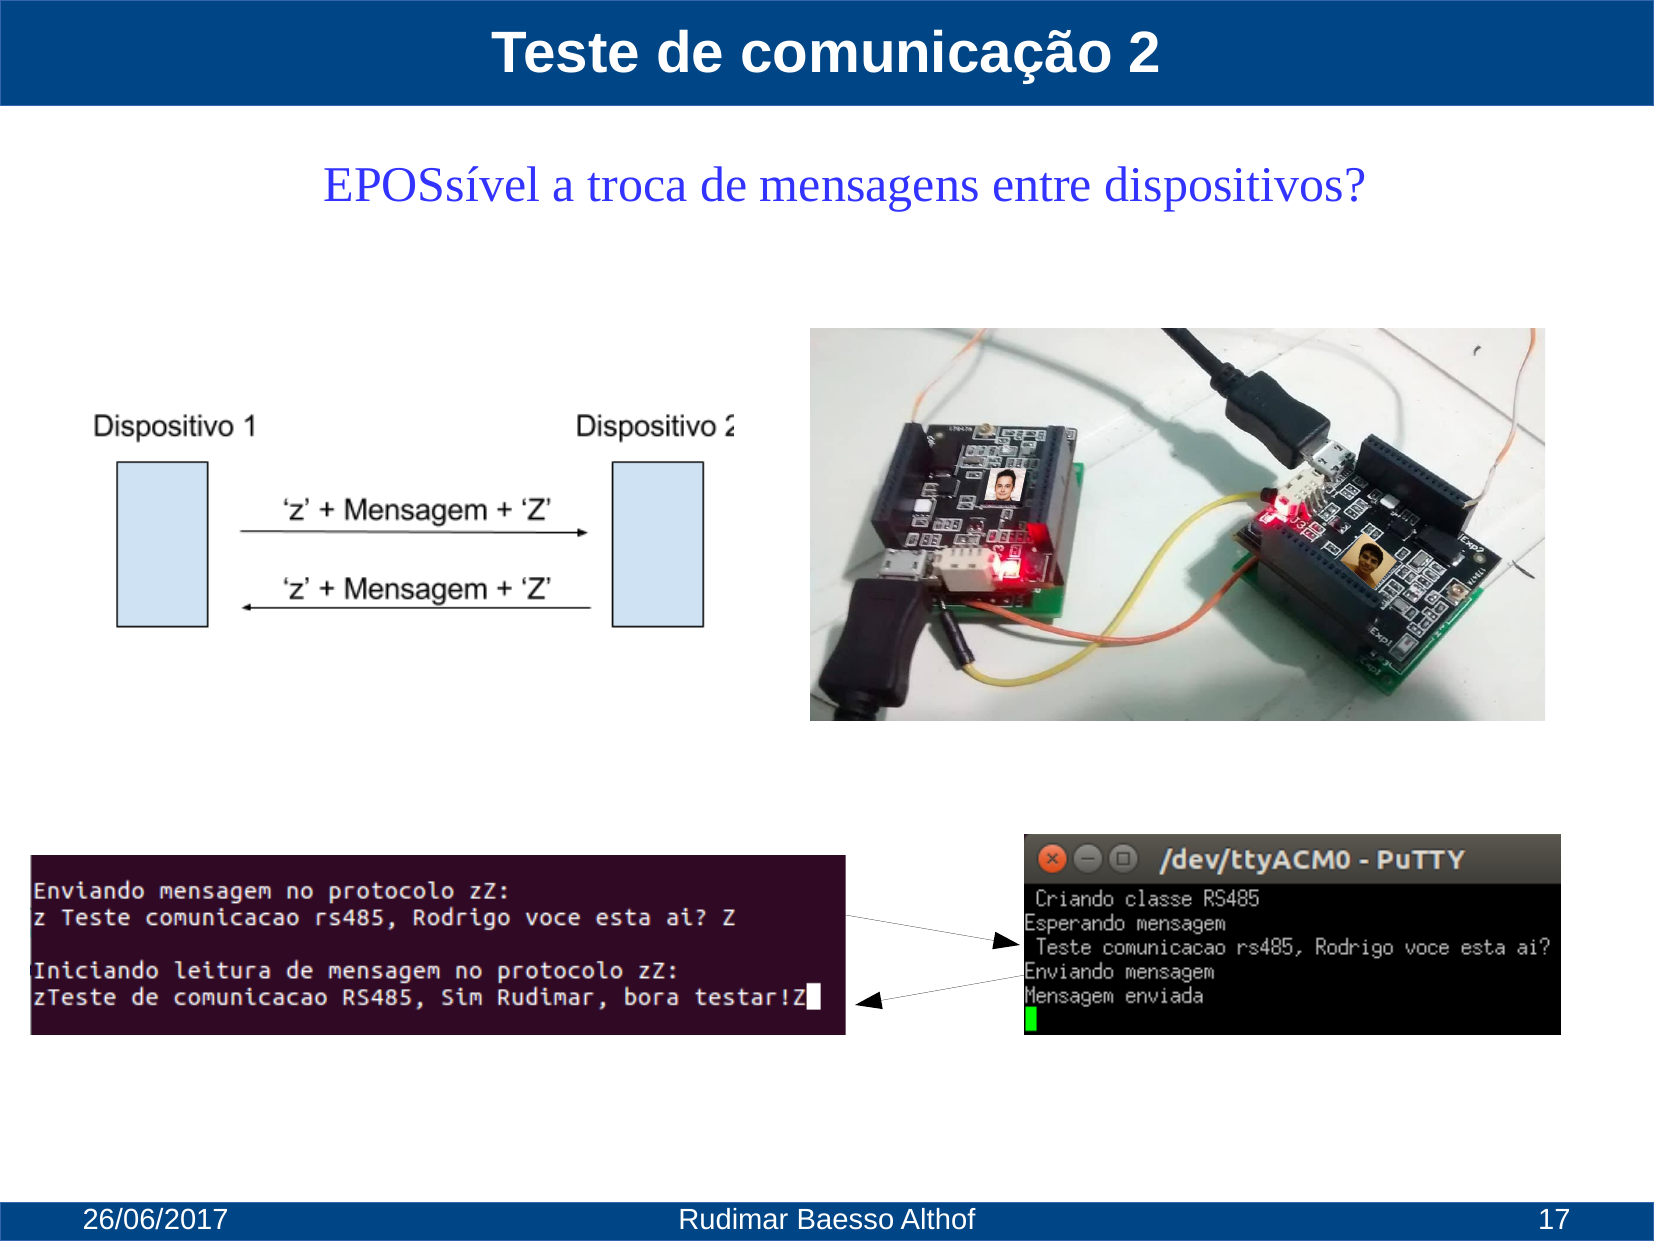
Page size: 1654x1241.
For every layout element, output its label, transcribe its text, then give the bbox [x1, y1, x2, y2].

picture [1024, 834, 1561, 1036]
picture [810, 328, 1546, 721]
title Teste de comunicação 2 [0, 0, 1654, 106]
text_box EPOSsível a troca de mensagens entre dispositivos? [90, 150, 1531, 276]
picture [90, 391, 734, 646]
picture [30, 855, 846, 1036]
